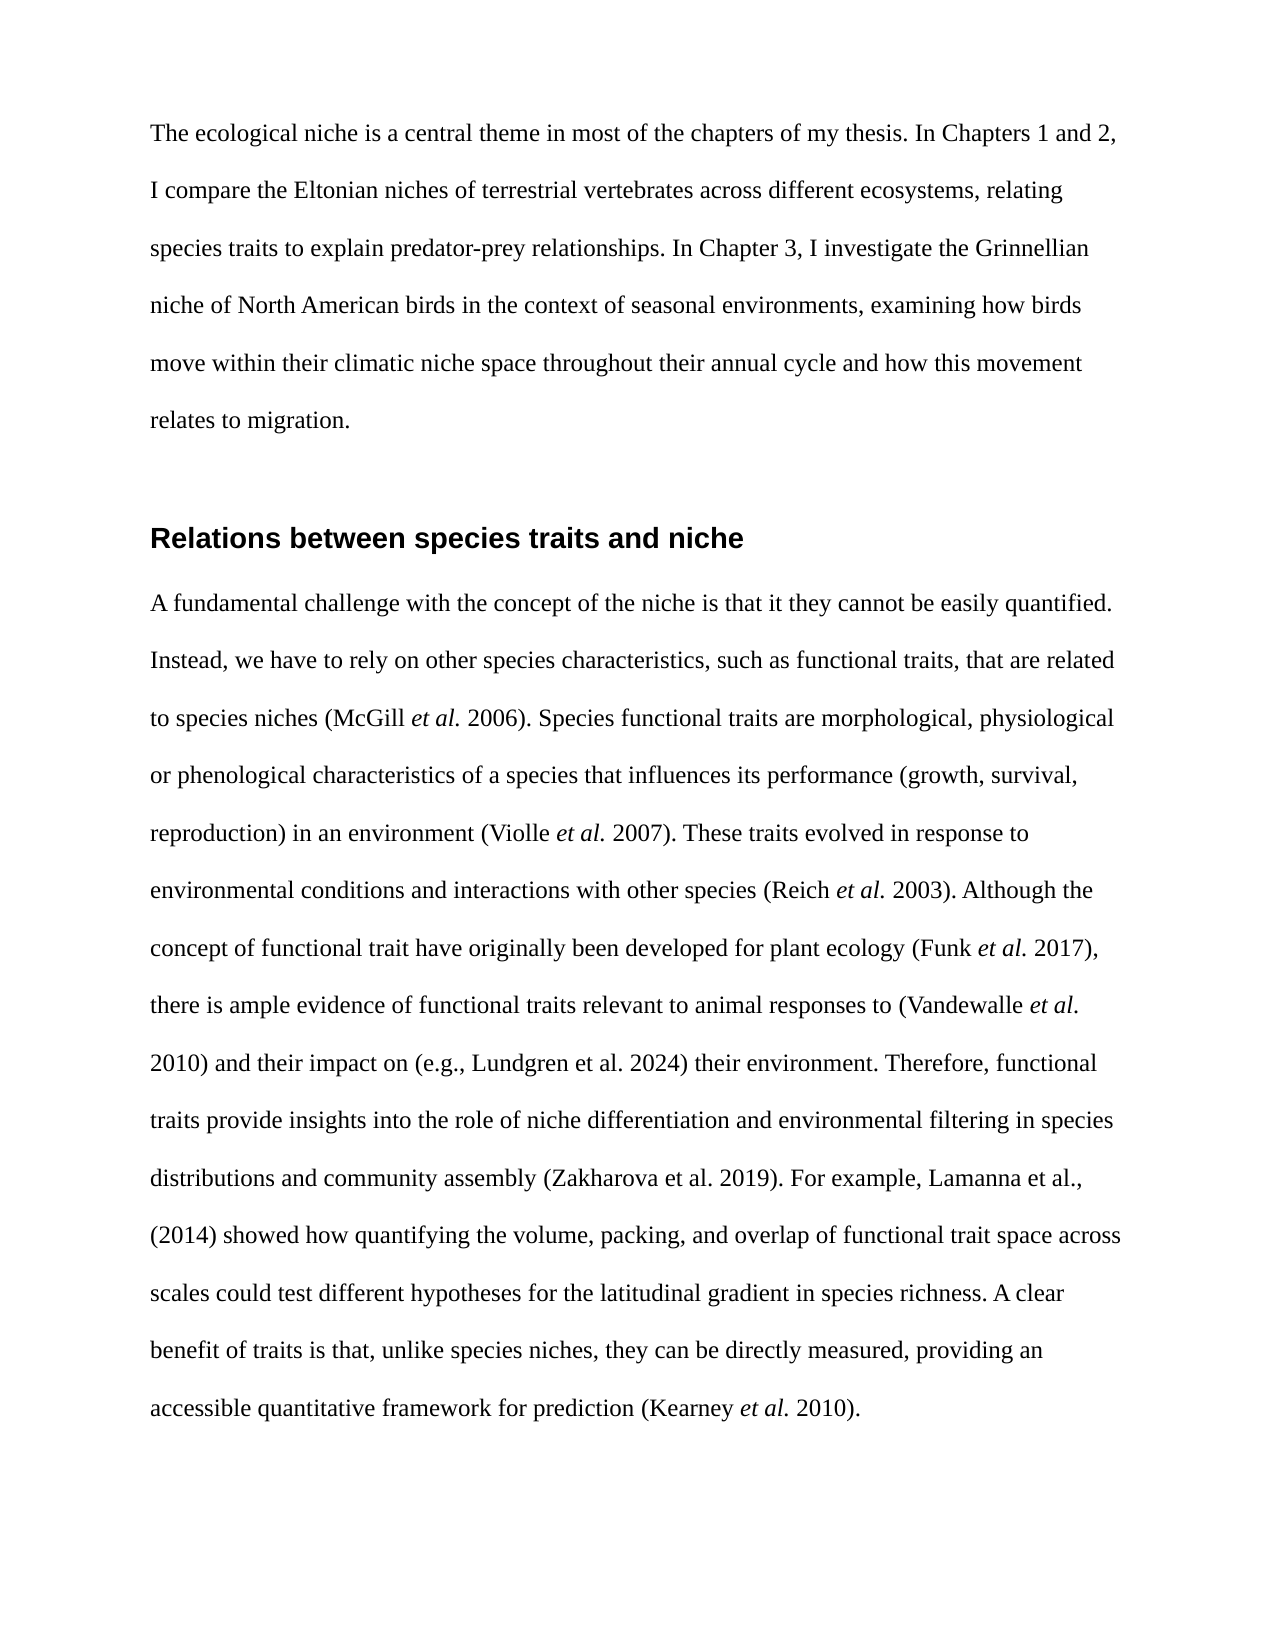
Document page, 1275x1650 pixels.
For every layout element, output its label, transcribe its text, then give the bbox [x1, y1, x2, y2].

text The ecological niche is a central theme in most of the chapters of my thesis. In Chapters 1 and 2, I compare the Eltonian niches of terrestrial vertebrates across different ecosystems, relating species traits to explain predator-prey relationships. In Chapter 3, I investigate the Grinnellian niche of North American birds in the context of seasonal environments, examining how birds move within their climatic niche space throughout their annual cycle and how this movement relates to migration. [150, 118, 1125, 434]
text A fundamental challenge with the concept of the niche is that it they cannot be easily quantified. Instead, we have to rely on other species characteristics, such as functional traits, that are related to species niches (McGill et al. 2006). Species functional traits are morphological, physiological or phenological characteristics of a species that influences its performance (growth, survival, reproduction) in an environment (Violle et al. 2007). These traits evolved in response to environmental conditions and interactions with other species (Reich et al. 2003). Although the concept of functional trait have originally been developed for plant ecology (Funk et al. 2017), there is ample evidence of functional traits relevant to animal responses to (Vandewalle et al. 2010) and their impact on (e.g., Lundgren et al. 2024) their environment. Therefore, functional traits provide insights into the role of niche differentiation and environmental filtering in species distributions and community assembly (Zakharova et al. 2019). For example, Lamanna et al., (2014) showed how quantifying the volume, packing, and overlap of functional trait space across scales could test different hypotheses for the latitudinal gradient in species richness. A clear benefit of traits is that, unlike species niches, they can be directly measured, providing an accessible quantitative framework for prediction (Kearney et al. 2010). [150, 588, 1125, 1421]
subtitle Relations between species traits and niche [150, 521, 1125, 554]
